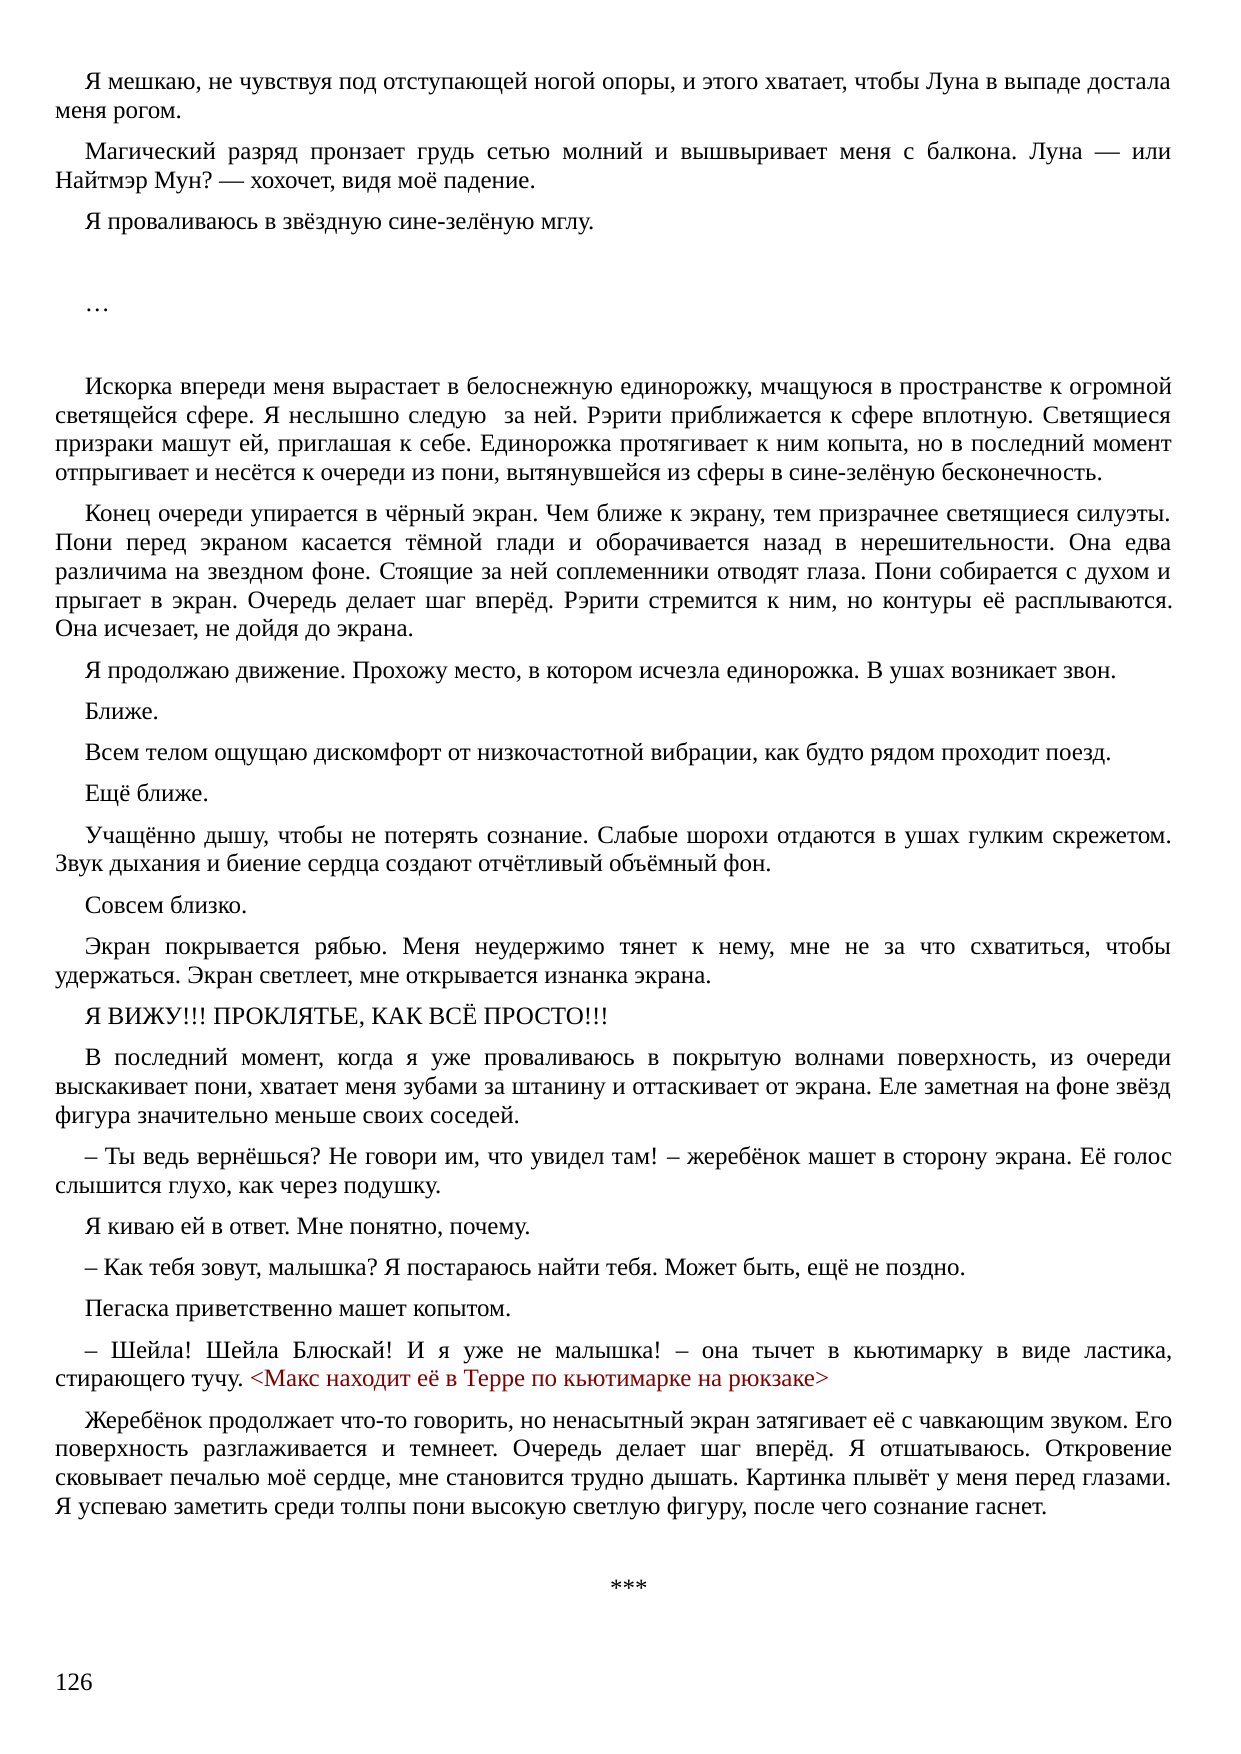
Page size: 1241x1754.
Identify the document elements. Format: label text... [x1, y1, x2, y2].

text Конец очереди упирается в чёрный экран. Чем ближе к экрану, тем призрачнее светящиеся силуэты. Пони перед экраном касается тёмной глади и оборачивается назад в нерешительности. Она едва различима на звездном фоне. Стоящие за ней соплеменники отводят глаза. Пони собирается с духом и прыгает в экран. Очередь делает шаг вперёд. Рэрити стремится к ним, но контуры её расплываются. Она исчезает, не дойдя до экрана. [55, 498, 1173, 642]
text Жеребёнок продолжает что-то говорить, но ненасытный экран затягивает её с чавкающим звуком. Его поверхность разглаживается и темнеет. Очередь делает шаг вперёд. Я отшатываюсь. Откровение сковывает печалью моё сердце, мне становится трудно дышать. Картинка плывёт у меня перед глазами. Я успеваю заметить среди толпы пони высокую светлую фигуру, после чего сознание гаснет. [55, 1405, 1173, 1520]
text Экран покрывается рябью. Меня неудержимо тянет к нему, мне не за что схватиться, чтобы удержаться. Экран светлеет, мне открывается изнанка экрана. [55, 931, 1173, 988]
text Искорка впереди меня вырастает в белоснежную единорожку, мчащуюся в пространстве к огромной светящейся сфере. Я неслышно следую за ней. Рэрити приближается к сфере вплотную. Светящиеся призраки машут ей, приглашая к себе. Единорожка протягивает к ним копыта, но в последний момент отпрыгивает и несётся к очереди из пони, вытянувшейся из сферы в сине-зелёную бесконечность. [55, 371, 1173, 486]
text Я ВИЖУ!!! ПРОКЛЯТЬЕ, КАК ВСЁ ПРОСТО!!! [55, 1001, 1173, 1030]
text Ещё ближе. [55, 778, 1173, 807]
text … [55, 288, 1173, 317]
text Я киваю ей в ответ. Мне понятно, почему. [55, 1211, 1173, 1240]
text Совсем близко. [55, 890, 1173, 918]
text – Ты ведь вернёшься? Не говори им, что увидел там! – жеребёнок машет в сторону экрана. Её голос слышится глухо, как через подушку. [55, 1141, 1173, 1198]
text Магический разряд пронзает грудь сетью молний и вышвыривает меня с балкона. Луна — или Найтмэр Мун? — хохочет, видя моё падение. [55, 136, 1173, 193]
text Я мешкаю, не чувствуя под отступающей ногой опоры, и этого хватает, чтобы Луна в выпаде достала меня рогом. [55, 66, 1173, 123]
text Пегаска приветственно машет копытом. [55, 1293, 1173, 1322]
text Ближе. [55, 696, 1173, 725]
text – Шейла! Шейла Блюскай! И я уже не малышка! – она тычет в кьютимарку в виде ластика, стирающего тучу. <Макс находит её в Терре по кьютимарке на рюкзаке> [55, 1335, 1173, 1392]
text В последний момент, когда я уже проваливаюсь в покрытую волнами поверхность, из очереди выскакивает пони, хватает меня зубами за штанину и оттаскивает от экрана. Еле заметная на фоне звёзд фигура значительно меньше своих соседей. [55, 1042, 1173, 1128]
text Я проваливаюсь в звёздную сине-зелёную мглу. [55, 206, 1173, 235]
text *** [55, 1573, 1173, 1602]
text Всем телом ощущаю дискомфорт от низкочастотной вибрации, как будто рядом проходит поезд. [55, 737, 1173, 766]
text Я продолжаю движение. Прохожу место, в котором исчезла единорожка. В ушах возникает звон. [55, 655, 1173, 683]
text Учащённо дышу, чтобы не потерять сознание. Слабые шорохи отдаются в ушах гулким скрежетом. Звук дыхания и биение сердца создают отчётливый объёмный фон. [55, 820, 1173, 877]
text – Как тебя зовут, малышка? Я постараюсь найти тебя. Может быть, ещё не поздно. [55, 1252, 1173, 1281]
